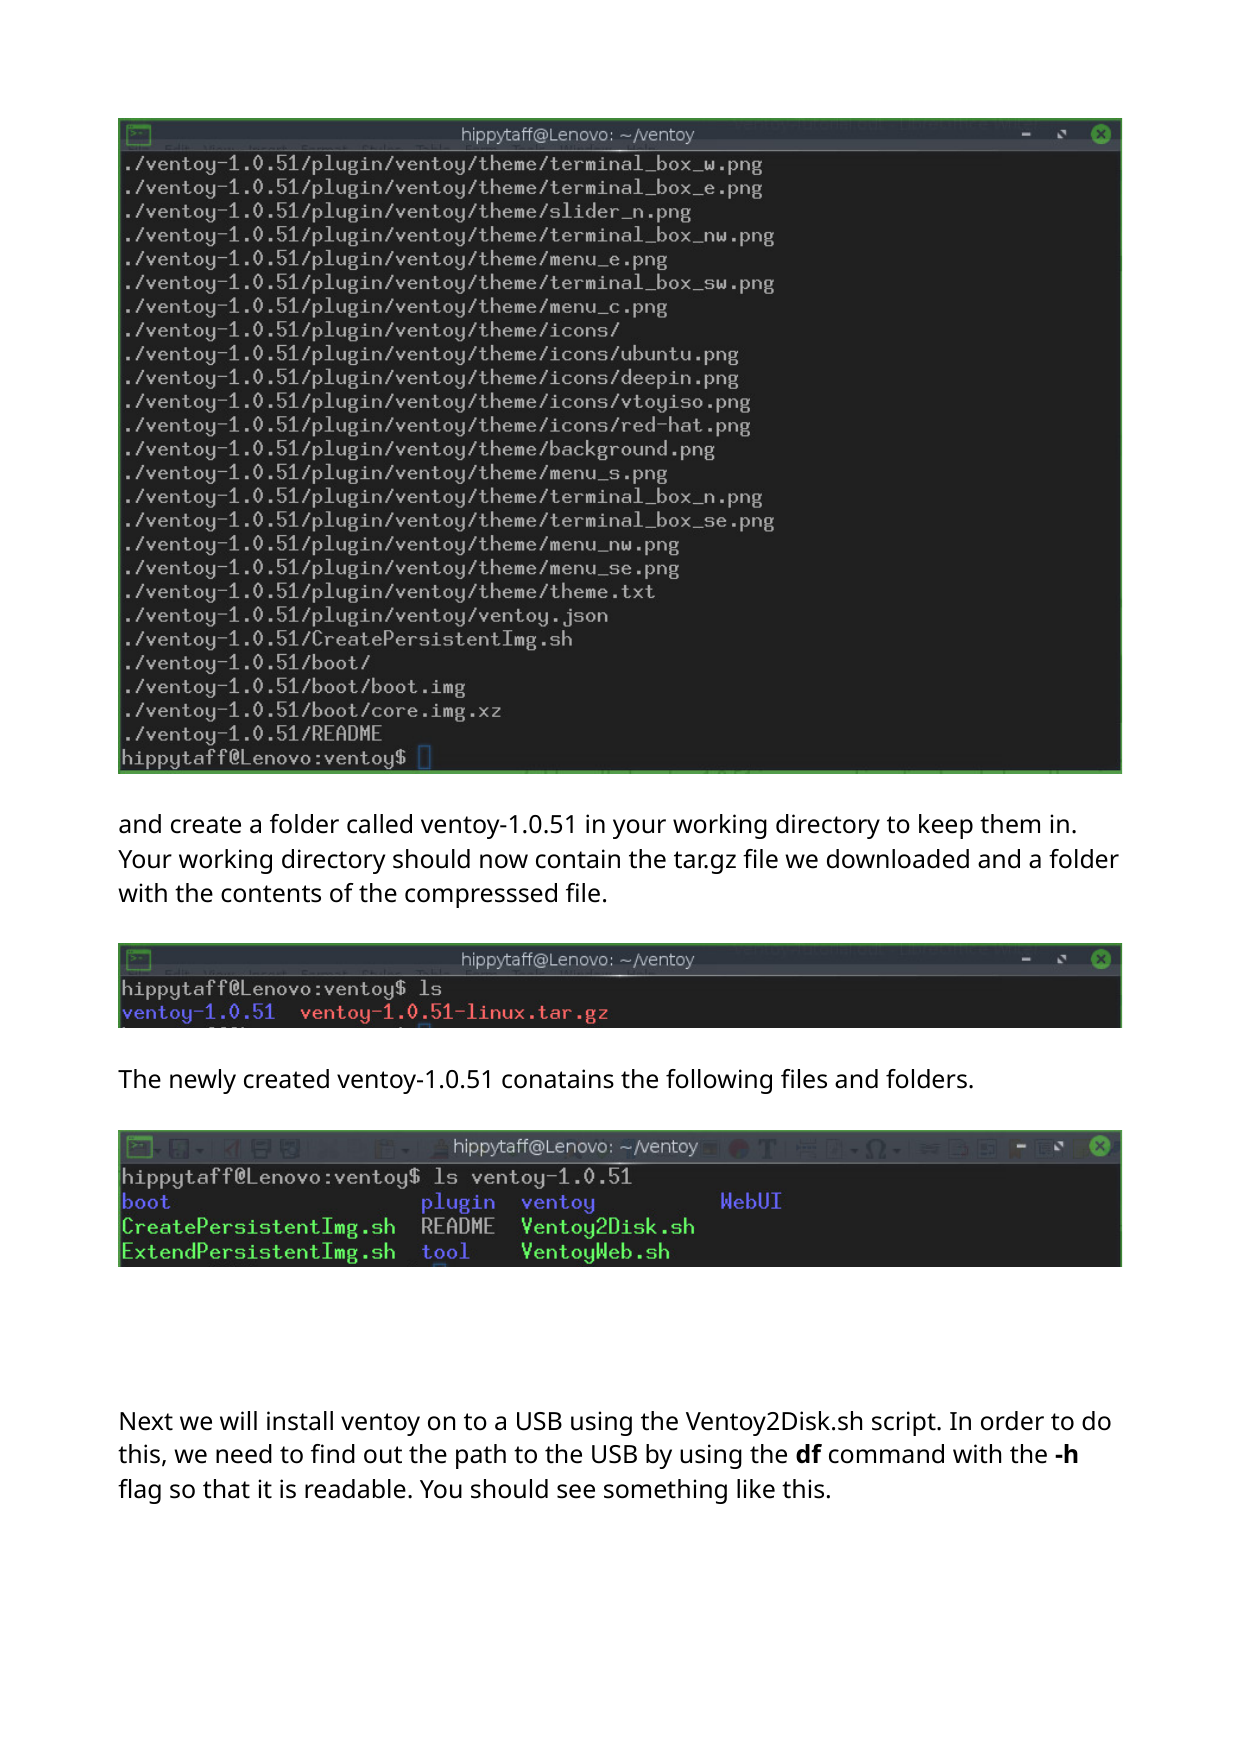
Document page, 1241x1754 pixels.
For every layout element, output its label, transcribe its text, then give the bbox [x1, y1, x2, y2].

picture [118, 943, 1123, 1028]
text Next we will install ventoy on to a USB using the Ventoy2Disk.sh script. In order to do this, we need to find out the path to the USB by using the df command with the -h flag so that it is readable. You should see something like this. [118, 1403, 1122, 1505]
text and create a folder called ventoy-1.0.51 in your working directory to keep them in. Your working directory should now contain the tar.gz file we downloaded and a folder with the contents of the compresssed file. [118, 807, 1122, 909]
picture [118, 1130, 1123, 1267]
text The newly created ventoy-1.0.51 conatains the following files and folders. [118, 1062, 1122, 1096]
picture [118, 118, 1123, 774]
